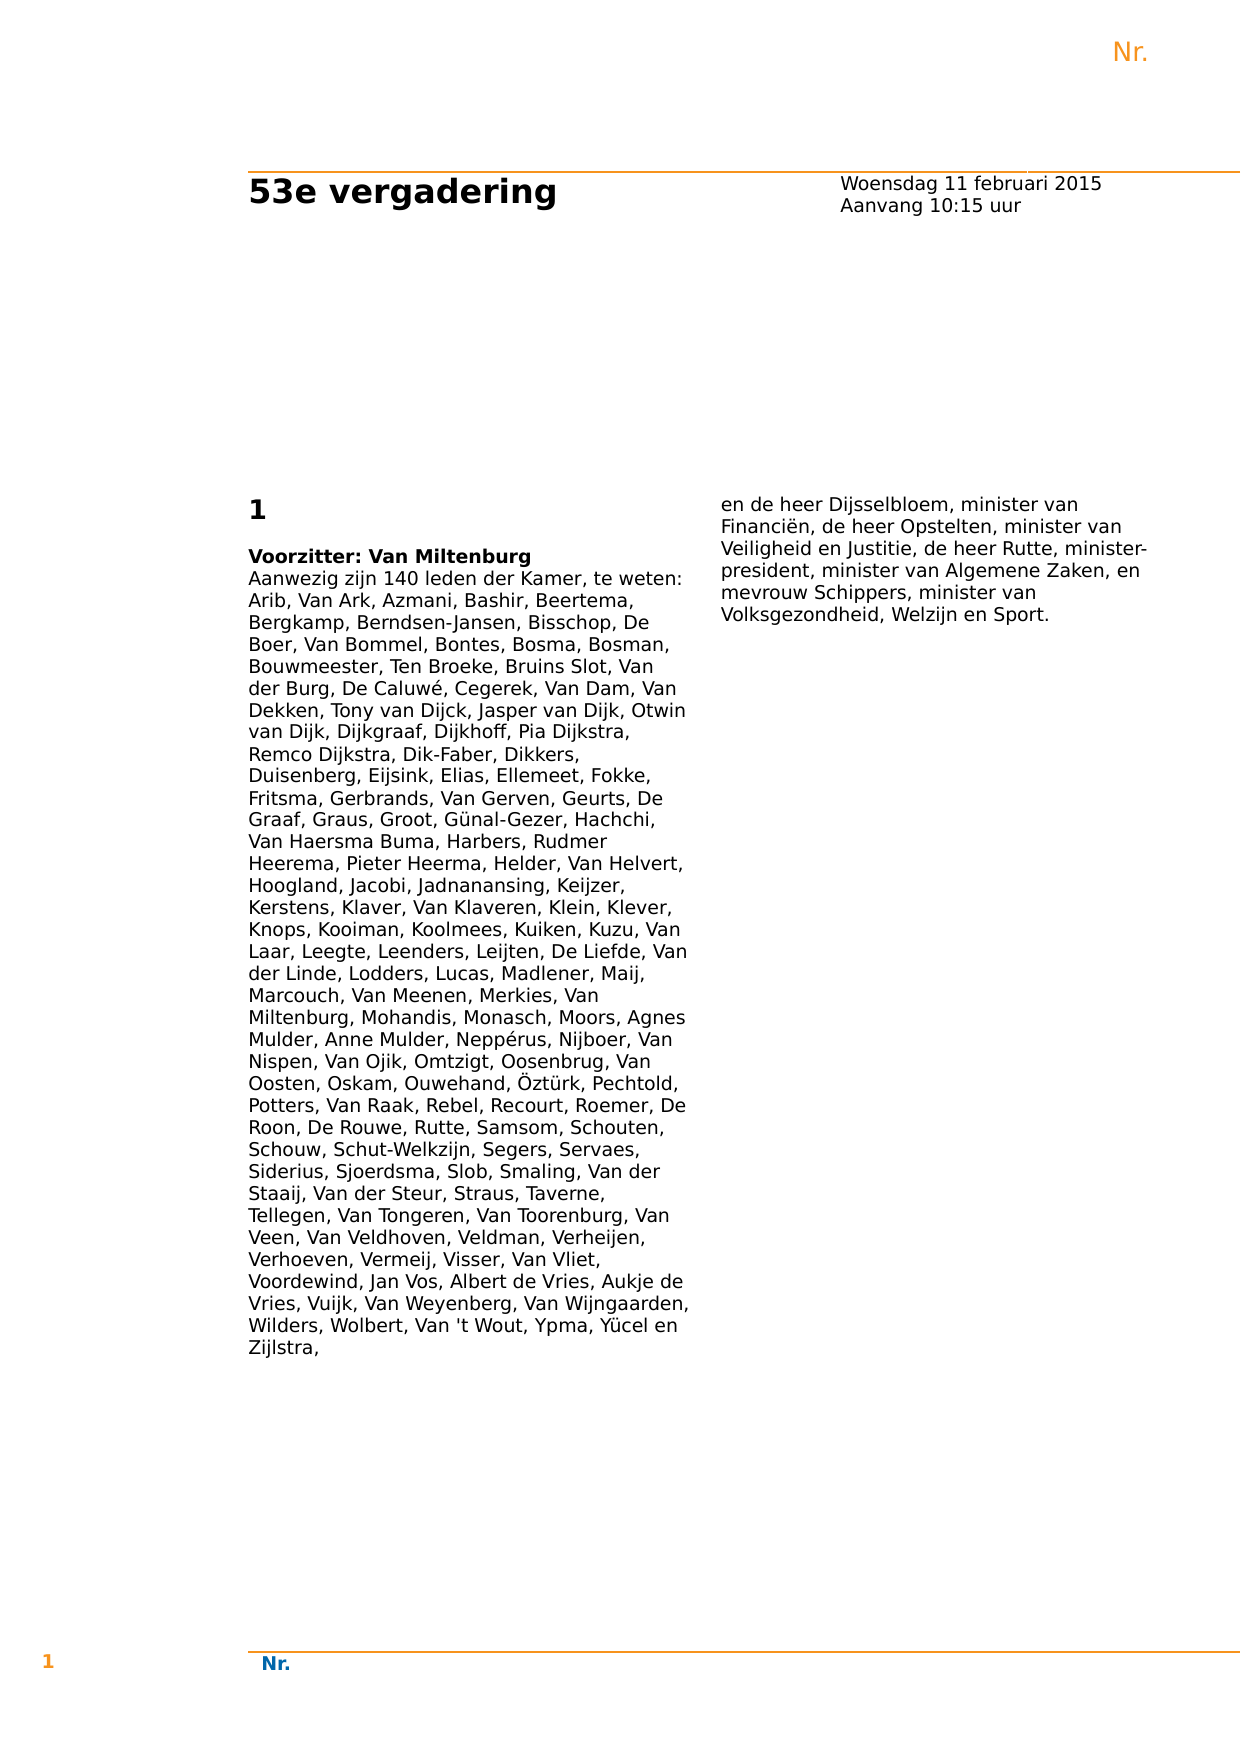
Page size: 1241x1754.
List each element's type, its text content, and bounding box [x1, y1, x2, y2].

table_header Woensdag 11 februari 2015 [840, 173, 1163, 195]
text Voorzitter: Van Miltenburg [248, 546, 691, 568]
text Aanwezig zijn 140 leden der Kamer, te weten: [248, 568, 691, 589]
text Arib, Van Ark, Azmani, Bashir, Beertema, Bergkamp, Berndsen-Jansen, Bisschop, De Boer, Van Bommel, Bontes, Bosma, Bosman, Bouwmeester, Ten Broeke, Bruins Slot, Van der Burg, De Caluwé, Cegerek, Van Dam, Van Dekken, Tony van Dijck, Jasper van Dijk, Otwin van Dijk, Dijkgraaf, Dijkhoff, Pia Dijkstra, Remco Dijkstra, Dik-Faber, Dikkers, Duisenberg, Eijsink, Elias, Ellemeet, Fokke, Fritsma, Gerbrands, Van Gerven, Geurts, De Graaf, Graus, Groot, Günal-Gezer, Hachchi, Van Haersma Buma, Harbers, Rudmer Heerema, Pieter Heerma, Helder, Van Helvert, Hoogland, Jacobi, Jadnanansing, Keijzer, Kerstens, Klaver, Van Klaveren, Klein, Klever, Knops, Kooiman, Koolmees, Kuiken, Kuzu, Van Laar, Leegte, Leenders, Leijten, De Liefde, Van der Linde, Lodders, Lucas, Madlener, Maij, Marcouch, Van Meenen, Merkies, Van Miltenburg, Mohandis, Monasch, Moors, Agnes Mulder, Anne Mulder, Neppérus, Nijboer, Van Nispen, Van Ojik, Omtzigt, Oosenbrug, Van Oosten, Oskam, Ouwehand, Öztürk, Pechtold, Potters, Van Raak, Rebel, Recourt, Roemer, De Roon, De Rouwe, Rutte, Samsom, Schouten, Schouw, Schut-Welkzijn, Segers, Servaes, Siderius, Sjoerdsma, Slob, Smaling, Van der Staaij, Van der Steur, Straus, Taverne, Tellegen, Van Tongeren, Van Toorenburg, Van Veen, Van Veldhoven, Veldman, Verheijen, Verhoeven, Vermeij, Visser, Van Vliet, Voordewind, Jan Vos, Albert de Vries, Aukje de Vries, Vuijk, Van Weyenberg, Van Wijngaarden, Wilders, Wolbert, Van 't Wout, Ypma, Yücel en Zijlstra, [248, 589, 691, 1359]
table_cell Aanvang 10:15 uur [840, 195, 1163, 217]
text en de heer Dijsselbloem, minister van Financiën, de heer Opstelten, minister van Veiligheid en Justitie, de heer Rutte, minister-president, minister van Algemene Zaken, en mevrouw Schippers, minister van Volksgezondheid, Welzijn en Sport. [721, 494, 1163, 626]
table_header 53e vergadering [248, 173, 840, 217]
title 1 [248, 494, 691, 526]
